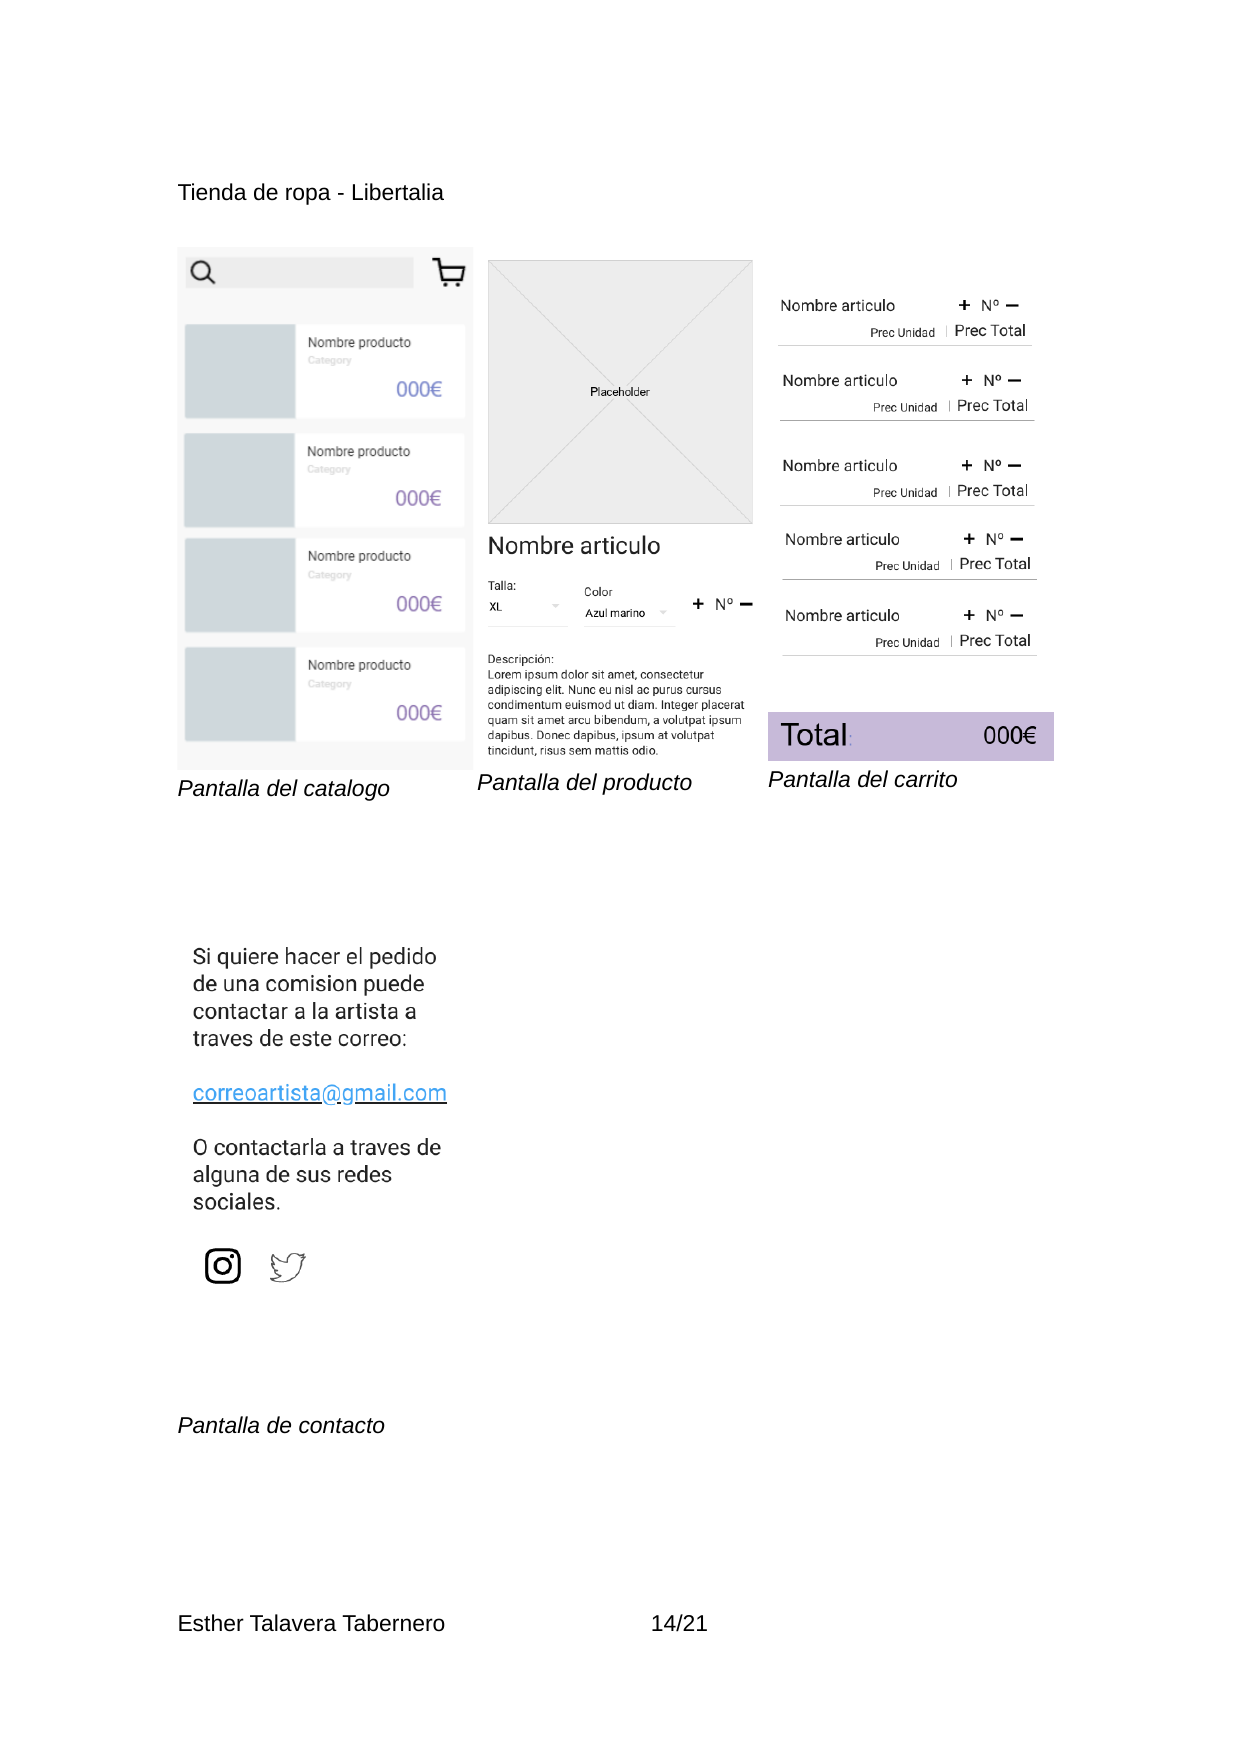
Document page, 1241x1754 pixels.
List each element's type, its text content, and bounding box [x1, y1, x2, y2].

picture [177, 247, 474, 770]
text Pantalla del carrito [768, 761, 1054, 792]
picture [177, 894, 466, 1407]
text Pantalla de contacto [177, 1407, 466, 1439]
picture [476, 251, 765, 763]
text Pantalla del producto [477, 763, 764, 795]
picture [767, 252, 1054, 761]
text Pantalla del catalogo [177, 770, 473, 801]
